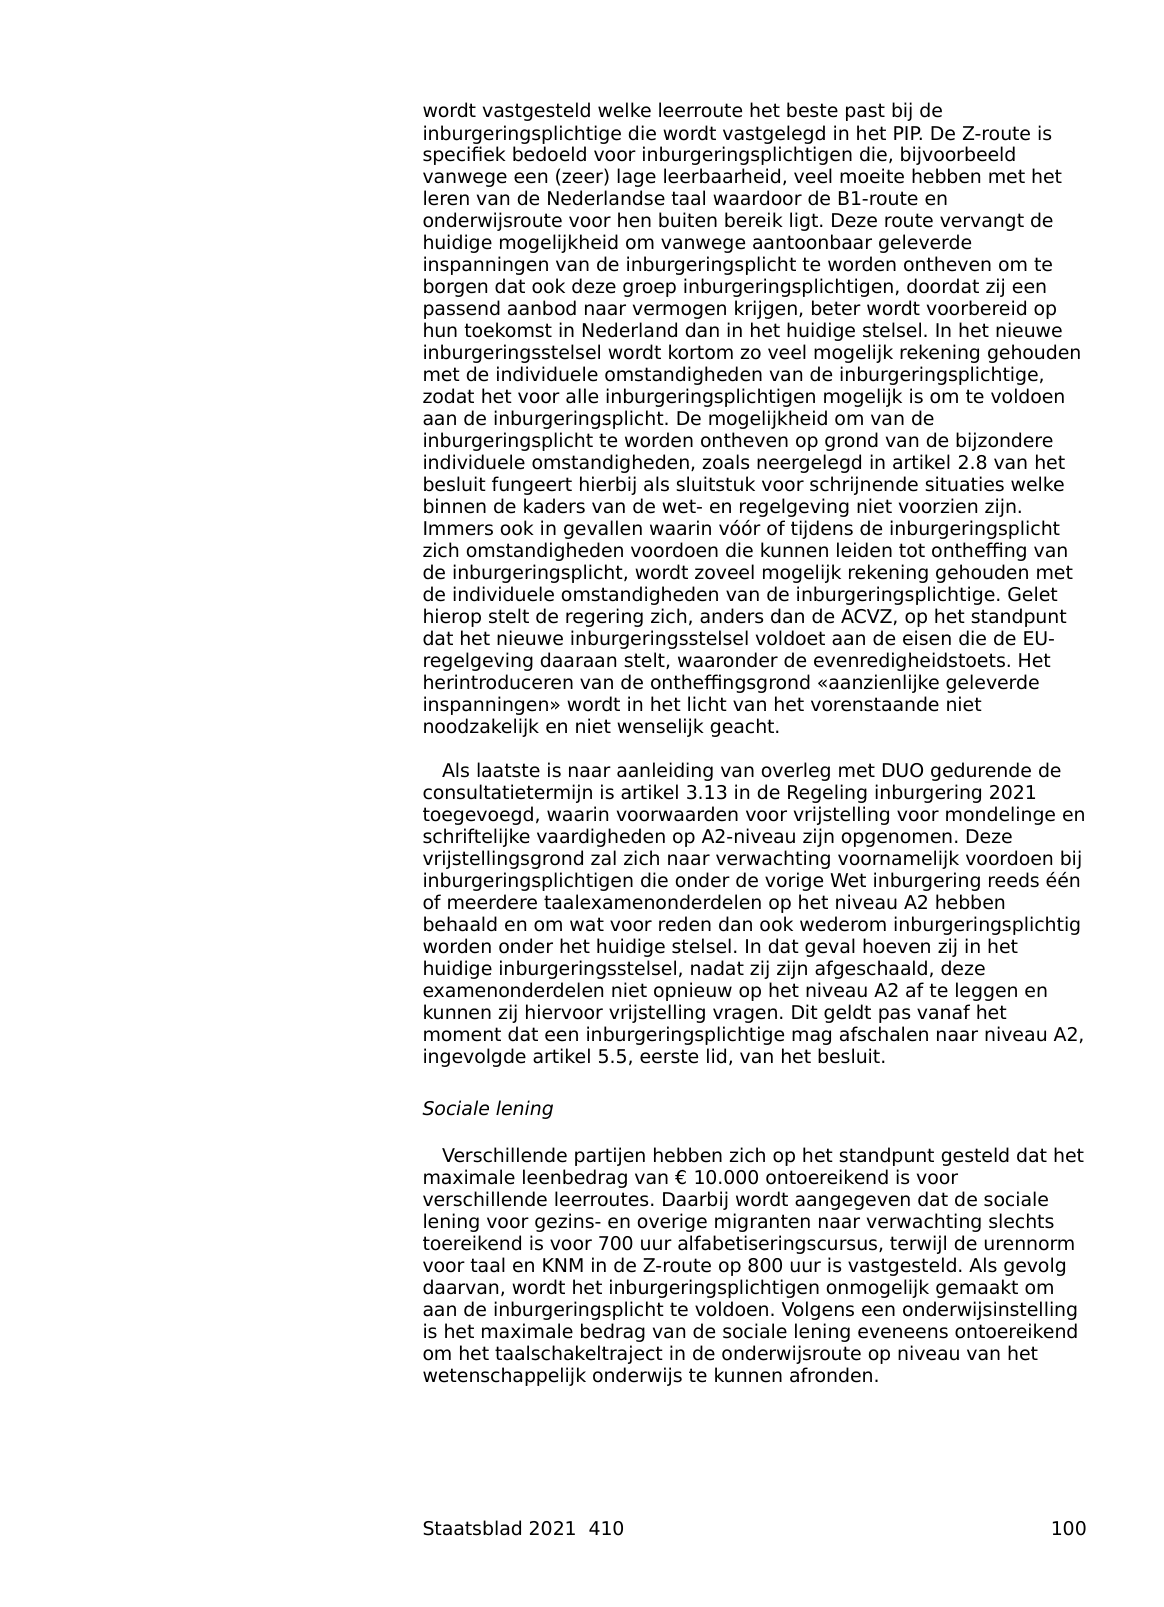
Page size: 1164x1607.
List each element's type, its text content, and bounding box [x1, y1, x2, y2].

text wordt vastgesteld welke leerroute het beste past bij de inburgeringsplichtige die wordt vastgelegd in het PIP. De Z-route is specifiek bedoeld voor inburgeringsplichtigen die, bijvoorbeeld vanwege een (zeer) lage leerbaarheid, veel moeite hebben met het leren van de Nederlandse taal waardoor de B1-route en onderwijsroute voor hen buiten bereik ligt. Deze route vervangt de huidige mogelijkheid om vanwege aantoonbaar geleverde inspanningen van de inburgeringsplicht te worden ontheven om te borgen dat ook deze groep inburgeringsplichtigen, doordat zij een passend aanbod naar vermogen krijgen, beter wordt voorbereid op hun toekomst in Nederland dan in het huidige stelsel. In het nieuwe inburgeringsstelsel wordt kortom zo veel mogelijk rekening gehouden met de individuele omstandigheden van de inburgeringsplichtige, zodat het voor alle inburgeringsplichtigen mogelijk is om te voldoen aan de inburgeringsplicht. De mogelijkheid om van de inburgeringsplicht te worden ontheven op grond van de bijzondere individuele omstandigheden, zoals neergelegd in artikel 2.8 van het besluit fungeert hierbij als sluitstuk voor schrijnende situaties welke binnen de kaders van de wet- en regelgeving niet voorzien zijn. Immers ook in gevallen waarin vóór of tijdens de inburgeringsplicht zich omstandigheden voordoen die kunnen leiden tot ontheffing van de inburgeringsplicht, wordt zoveel mogelijk rekening gehouden met de individuele omstandigheden van de inburgeringsplichtige. Gelet hierop stelt de regering zich, anders dan de ACVZ, op het standpunt dat het nieuwe inburgeringsstelsel voldoet aan de eisen die de EU-regelgeving daaraan stelt, waaronder de evenredigheidstoets. Het herintroduceren van de ontheffingsgrond «aanzienlijke geleverde inspanningen» wordt in het licht van het vorenstaande niet noodzakelijk en niet wenselijk geacht. [422, 100, 1087, 738]
text Verschillende partijen hebben zich op het standpunt gesteld dat het maximale leenbedrag van € 10.000 ontoereikend is voor verschillende leerroutes. Daarbij wordt aangegeven dat de sociale lening voor gezins- en overige migranten naar verwachting slechts toereikend is voor 700 uur alfabetiseringscursus, terwijl de urennorm voor taal en KNM in de Z-route op 800 uur is vastgesteld. Als gevolg daarvan, wordt het inburgeringsplichtigen onmogelijk gemaakt om aan de inburgeringsplicht te voldoen. Volgens een onderwijsinstelling is het maximale bedrag van de sociale lening eveneens ontoereikend om het taalschakeltraject in de onderwijsroute op niveau van het wetenschappelijk onderwijs te kunnen afronden. [422, 1145, 1087, 1386]
text Als laatste is naar aanleiding van overleg met DUO gedurende de consultatietermijn is artikel 3.13 in de Regeling inburgering 2021 toegevoegd, waarin voorwaarden voor vrijstelling voor mondelinge en schriftelijke vaardigheden op A2-niveau zijn opgenomen. Deze vrijstellingsgrond zal zich naar verwachting voornamelijk voordoen bij inburgeringsplichtigen die onder de vorige Wet inburgering reeds één of meerdere taalexamenonderdelen op het niveau A2 hebben behaald en om wat voor reden dan ook wederom inburgeringsplichtig worden onder het huidige stelsel. In dat geval hoeven zij in het huidige inburgeringsstelsel, nadat zij zijn afgeschaald, deze examenonderdelen niet opnieuw op het niveau A2 af te leggen en kunnen zij hiervoor vrijstelling vragen. Dit geldt pas vanaf het moment dat een inburgeringsplichtige mag afschalen naar niveau A2, ingevolgde artikel 5.5, eerste lid, van het besluit. [422, 760, 1087, 1068]
subtitle Sociale lening [422, 1098, 1087, 1120]
